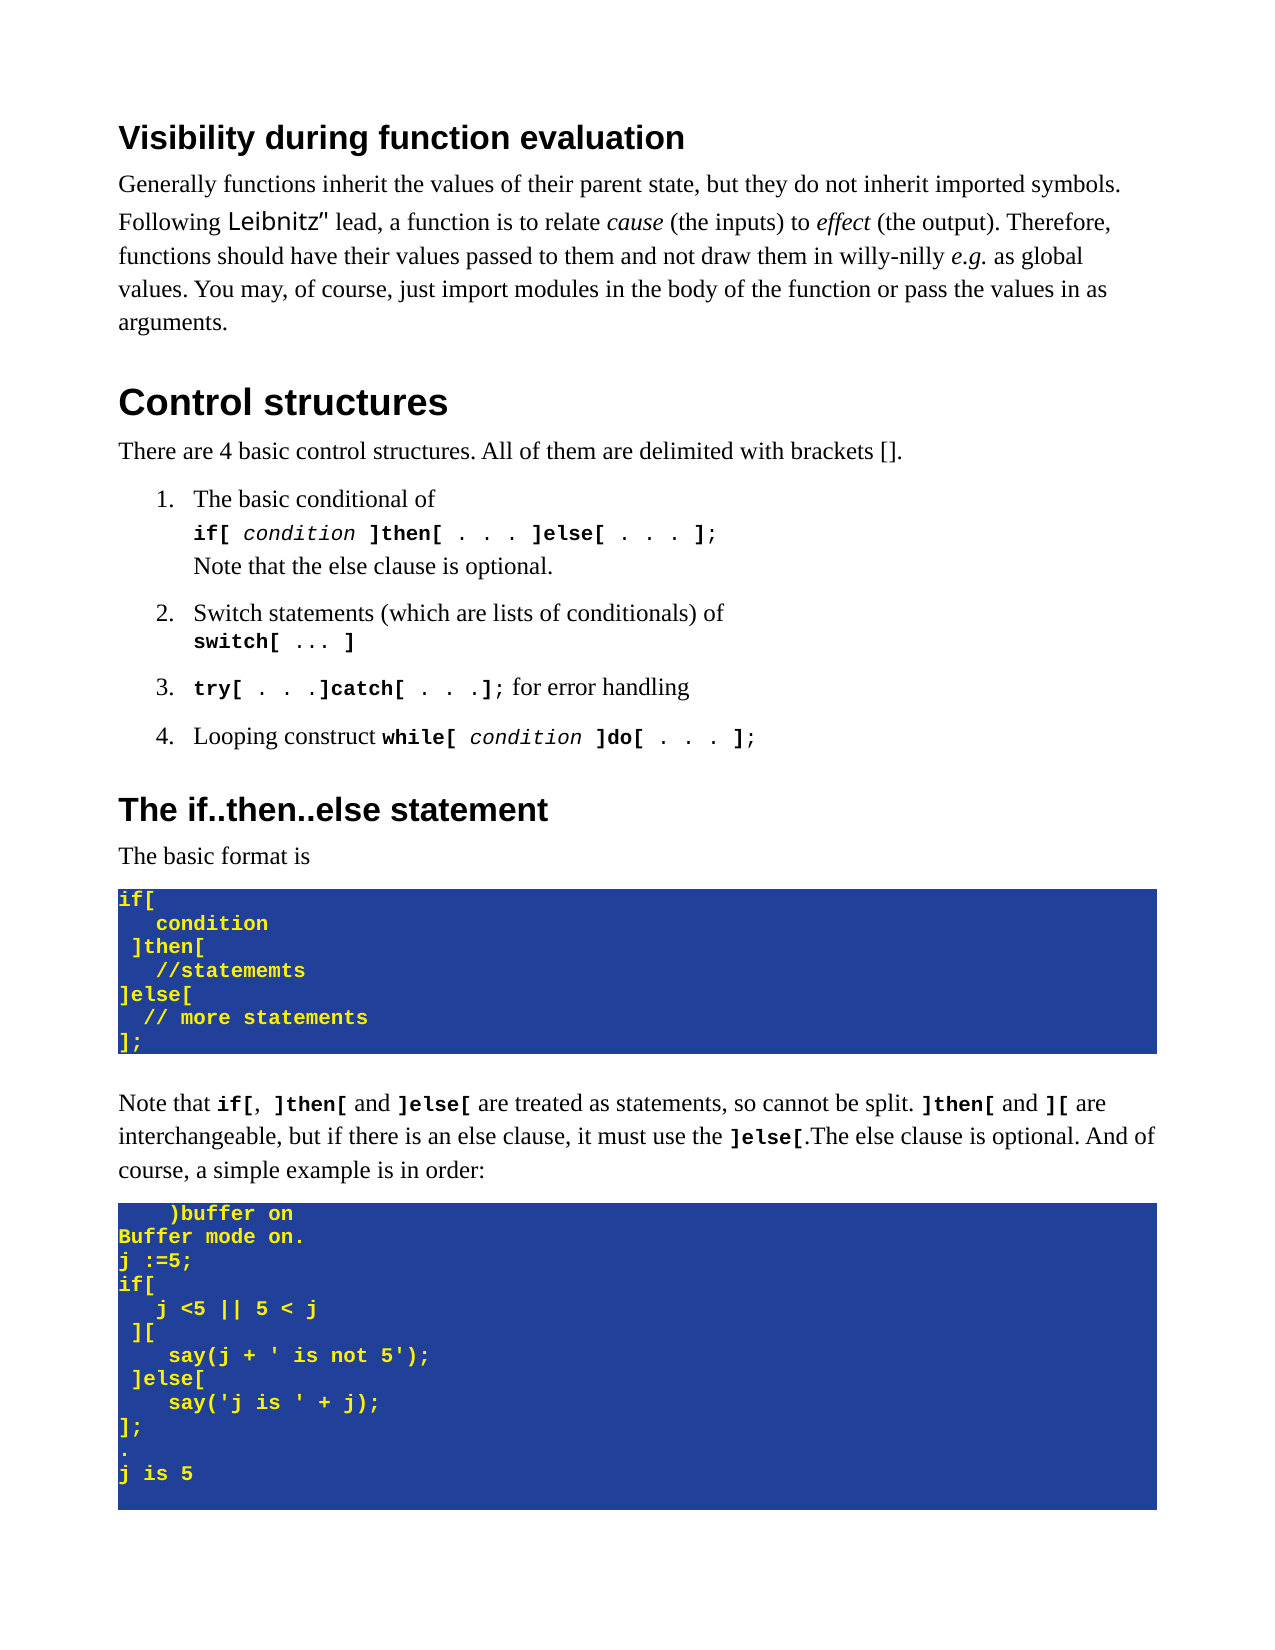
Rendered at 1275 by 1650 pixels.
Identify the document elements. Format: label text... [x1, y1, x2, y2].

text There are 4 basic control structures. All of them are delimited with brackets []. [118, 436, 1157, 465]
text )buffer on [118, 1203, 1157, 1227]
text ][ [118, 1321, 1157, 1345]
text if[ [118, 1274, 1157, 1297]
subtitle The if..then..else statement [118, 790, 1157, 829]
text ]; [118, 1416, 1157, 1439]
text condition [118, 913, 1157, 936]
text Generally functions inherit the values of their parent state, but they do not inherit imported symbols. Following Leibnitz’' lead, a function is to relate cause (the inputs) to effect (the output). Therefore, functions should have their values passed to them and not draw them in willy-nilly e.g. as global values. You may, of course, just import modules in the body of the function or pass the values in as arguments. [118, 169, 1157, 336]
text ]; [118, 1031, 1157, 1054]
text if[ [118, 889, 1157, 913]
text // more statements [118, 1007, 1157, 1031]
text Note that if[, ]then[ and ]else[ are treated as statements, so cannot be split. ]then[ and ][ are interchangeable, but if there is an else clause, it must use the ]else[.The else clause is optional. And of course, a simple example is in order: [118, 1054, 1157, 1184]
text Buffer mode on. [118, 1227, 1157, 1250]
list Switch statements (which are lists of conditionals) of switch[ ... ] [156, 598, 1157, 654]
text ]then[ [118, 936, 1157, 960]
text say(j + ' is not 5'); [118, 1345, 1157, 1368]
list try[ . . .]catch[ . . .]; for error handling [156, 672, 1157, 702]
subtitle Visibility during function evaluation [118, 118, 1157, 157]
text j is 5 [118, 1463, 1157, 1487]
text say('j is ' + j); [118, 1392, 1157, 1416]
text The basic format is [118, 841, 1157, 870]
text //statememts [118, 960, 1157, 984]
text ]else[ [118, 984, 1157, 1007]
text j :=5; [118, 1250, 1157, 1274]
text . [118, 1439, 1157, 1463]
text j <5 || 5 < j [118, 1297, 1157, 1321]
text ]else[ [118, 1368, 1157, 1392]
list Looping construct while[ condition ]do[ . . . ]; [156, 721, 1157, 751]
list The basic conditional of if[ condition ]then[ . . . ]else[ . . . ]; Note that the else clause is optional. [156, 484, 1157, 579]
subtitle Control structures [118, 380, 1157, 424]
